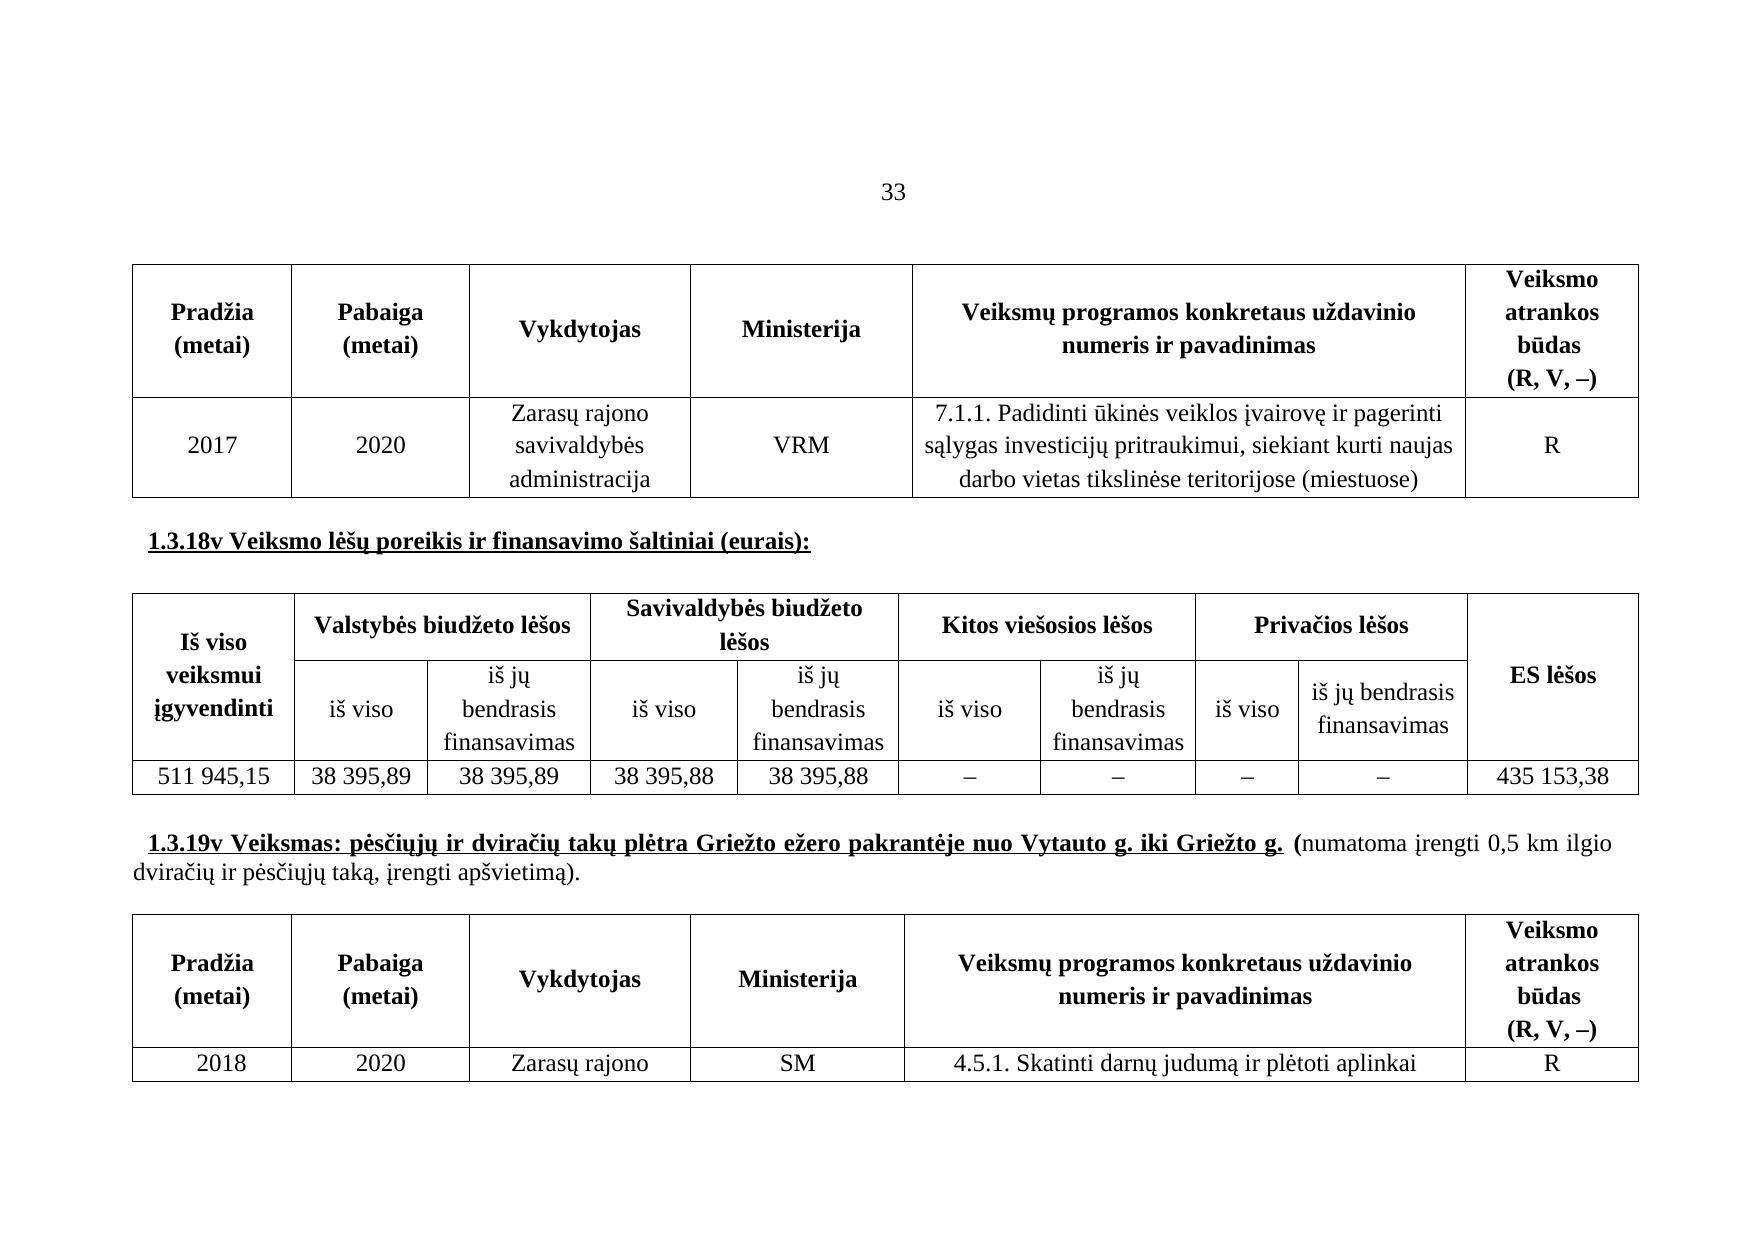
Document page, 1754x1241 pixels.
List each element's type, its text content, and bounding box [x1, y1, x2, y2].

table_header Privačios lėšos [1196, 594, 1467, 659]
table_cell Zarasų rajono [470, 1048, 690, 1081]
table_cell 38 395,89 [295, 761, 427, 794]
table_cell 7.1.1. Padidinti ūkinės veiklos įvairovę ir pagerinti sąlygas investicijų pritraukimui, siekiant kurti naujas darbo vietas tikslinėse teritorijose (miestuose) [913, 398, 1465, 497]
text 1.3.18v Veiksmo lėšų poreikis ir finansavimo šaltiniai (eurais): [118, 526, 1668, 555]
table_cell 2020 [292, 1048, 469, 1081]
table_cell iš jų bendrasis finansavimas [1299, 661, 1467, 760]
table_header Pradžia (metai) [133, 265, 291, 397]
table_header Veiksmo atrankos būdas (R, V, –) [1466, 265, 1638, 397]
table_cell 2018 [133, 1048, 291, 1081]
table_cell 2017 [133, 398, 291, 497]
table_cell R [1466, 398, 1638, 497]
table_cell Zarasų rajono savivaldybės administracija [470, 398, 690, 497]
table_cell – [1041, 761, 1195, 794]
table_cell iš viso [295, 661, 427, 760]
table_cell iš viso [1196, 661, 1298, 760]
table_header Vykdytojas [470, 265, 690, 397]
table_header Iš viso veiksmui įgyvendinti [133, 594, 294, 760]
table_header Pabaiga (metai) [292, 915, 469, 1047]
table_cell 38 395,88 [591, 761, 737, 794]
text 1.3.19v Veiksmas: pėsčiųjų ir dviračių takų plėtra Griežto ežero pakrantėje nuo Vytauto g. iki Griežto g. (numatoma įrengti 0,5 km ilgio dviračių ir pėsčiųjų taką, įrengti apšvietimą). [133, 828, 1613, 885]
table_cell 4.5.1. Skatinti darnų judumą ir plėtoti aplinkai [905, 1048, 1465, 1081]
table_cell iš jų bendrasis finansavimas [1041, 661, 1195, 760]
table_header Veiksmų programos konkretaus uždavinio numeris ir pavadinimas [905, 915, 1465, 1047]
table_cell R [1466, 1048, 1638, 1081]
table_cell 2020 [292, 398, 469, 497]
table_header Pabaiga (metai) [292, 265, 469, 397]
table_cell iš viso [899, 661, 1040, 760]
table_cell 38 395,89 [428, 761, 590, 794]
table_cell – [899, 761, 1040, 794]
table_cell 435 153,38 [1468, 761, 1638, 794]
table_header Veiksmų programos konkretaus uždavinio numeris ir pavadinimas [913, 265, 1465, 397]
table_header Ministerija [691, 915, 904, 1047]
table_cell 511 945,15 [133, 761, 294, 794]
table_cell SM [691, 1048, 904, 1081]
table_header Veiksmo atrankos būdas (R, V, –) [1466, 915, 1638, 1047]
table_header Valstybės biudžeto lėšos [295, 594, 590, 659]
table_header Kitos viešosios lėšos [899, 594, 1195, 659]
table_cell – [1299, 761, 1467, 794]
table_header ES lėšos [1468, 594, 1638, 760]
table_cell VRM [691, 398, 912, 497]
table_header Vykdytojas [470, 915, 690, 1047]
table_cell 38 395,88 [738, 761, 898, 794]
table_cell iš jų bendrasis finansavimas [738, 661, 898, 760]
table_header Pradžia (metai) [133, 915, 291, 1047]
table_cell iš viso [591, 661, 737, 760]
table_cell – [1196, 761, 1298, 794]
table_cell iš jų bendrasis finansavimas [428, 661, 590, 760]
table_header Savivaldybės biudžeto lėšos [591, 594, 898, 659]
table_header Ministerija [691, 265, 912, 397]
